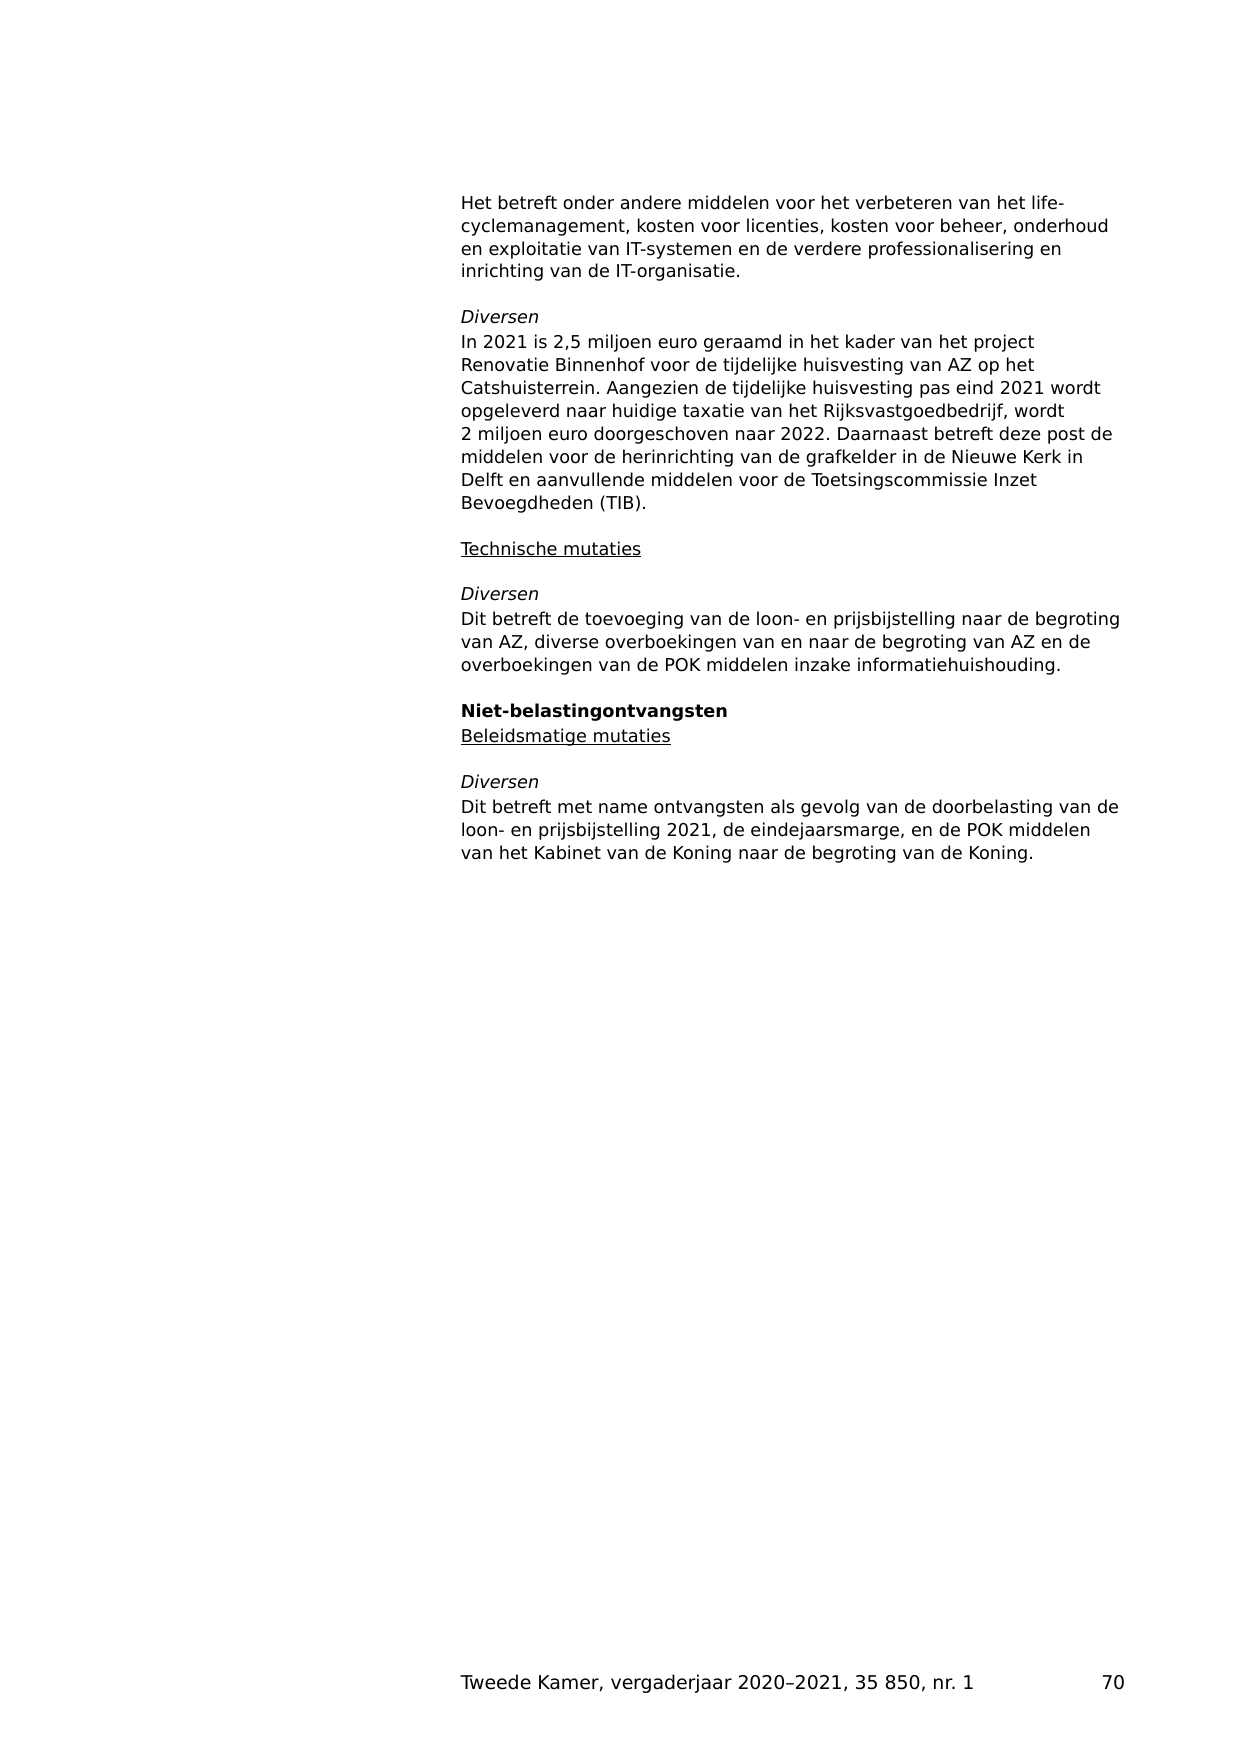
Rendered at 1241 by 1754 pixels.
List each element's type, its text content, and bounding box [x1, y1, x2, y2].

text Technische mutaties [461, 537, 1125, 559]
text Niet-belastingontvangsten [461, 699, 1125, 722]
text Diversen [461, 770, 1125, 793]
text In 2021 is 2,5 miljoen euro geraamd in het kader van het project Renovatie Binnenhof voor de tijdelijke huisvesting van AZ op het Catshuisterrein. Aangezien de tijdelijke huisvesting pas eind 2021 wordt opgeleverd naar huidige taxatie van het Rijksvastgoedbedrijf, wordt 2 miljoen euro doorgeschoven naar 2022. Daarnaast betreft deze post de middelen voor de herinrichting van de grafkelder in de Nieuwe Kerk in Delft en aanvullende middelen voor de Toetsingscommissie Inzet Bevoegdheden (TIB). [461, 330, 1125, 514]
text Dit betreft met name ontvangsten als gevolg van de doorbelasting van de loon- en prijsbijstelling 2021, de eindejaarsmarge, en de POK middelen van het Kabinet van de Koning naar de begroting van de Koning. [461, 795, 1125, 864]
text Diversen [461, 305, 1125, 328]
text Beleidsmatige mutaties [461, 724, 1125, 747]
text Diversen [461, 582, 1125, 605]
text Dit betreft de toevoeging van de loon- en prijsbijstelling naar de begroting van AZ, diverse overboekingen van en naar de begroting van AZ en de overboekingen van de POK middelen inzake informatiehuishouding. [461, 607, 1125, 676]
text Het betreft onder andere middelen voor het verbeteren van het life-cyclemanagement, kosten voor licenties, kosten voor beheer, onderhoud en exploitatie van IT-systemen en de verdere professionalisering en inrichting van de IT-organisatie. [461, 191, 1125, 282]
